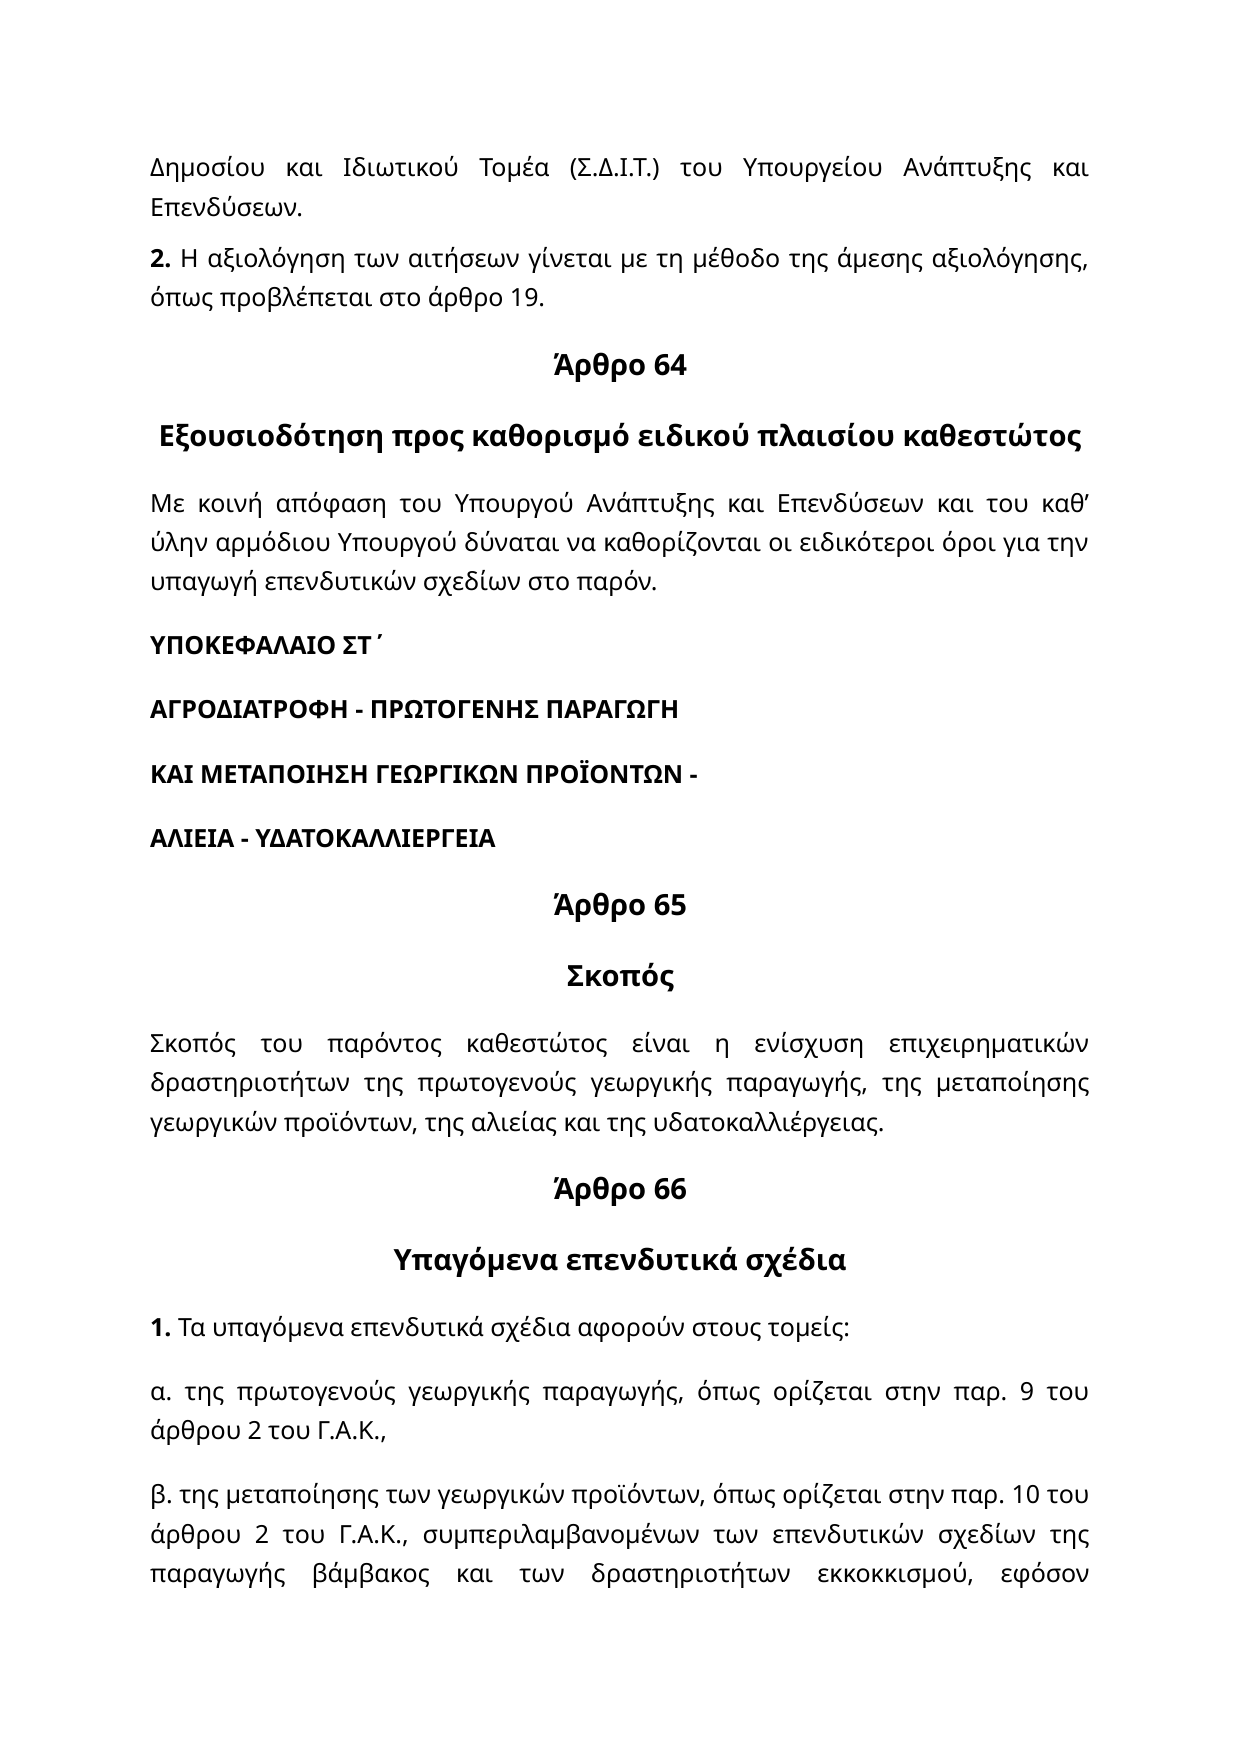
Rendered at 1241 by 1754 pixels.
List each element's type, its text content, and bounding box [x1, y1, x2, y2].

subtitle Άρθρο 64 [150, 344, 1090, 384]
text 1. Τα υπαγόμενα επενδυτικά σχέδια αφορούν στους τομείς: [150, 1309, 1090, 1344]
subtitle Σκοπός [150, 955, 1090, 995]
subtitle Άρθρο 66 [150, 1168, 1090, 1208]
text Με κοινή απόφαση του Υπουργού Ανάπτυξης και Επενδύσεων και του καθ’ ύλην αρμόδιου Υπουργού δύναται να καθορίζονται οι ειδικότεροι όροι για την υπαγωγή επενδυτικών σχεδίων στο παρόν. [150, 485, 1090, 598]
text α. της πρωτογενούς γεωργικής παραγωγής, όπως ορίζεται στην παρ. 9 του άρθρου 2 του Γ.Α.Κ., [150, 1374, 1090, 1447]
text ΥΠΟΚΕΦΑΛΑΙΟ ΣΤ΄ [150, 628, 1090, 662]
text Δημοσίου και Ιδιωτικού Τομέα (Σ.Δ.Ι.Τ.) του Υπουργείου Ανάπτυξης και Επενδύσεων. [150, 150, 1090, 223]
text ΚΑΙ ΜΕΤΑΠΟΙΗΣΗ ΓΕΩΡΓΙΚΩΝ ΠΡΟΪΟΝΤΩΝ - [150, 756, 1090, 790]
text 2. Η αξιολόγηση των αιτήσεων γίνεται με τη μέθοδο της άμεσης αξιολόγησης, όπως προβλέπεται στο άρθρο 19. [150, 241, 1090, 314]
text Σκοπός του παρόντος καθεστώτος είναι η ενίσχυση επιχειρηματικών δραστηριοτήτων της πρωτογενούς γεωργικής παραγωγής, της μεταποίησης γεωργικών προϊόντων, της αλιείας και της υδατοκαλλιέργειας. [150, 1026, 1090, 1138]
subtitle Άρθρο 65 [150, 884, 1090, 924]
text β. της μεταποίησης των γεωργικών προϊόντων, όπως ορίζεται στην παρ. 10 του άρθρου 2 του Γ.Α.Κ., συμπεριλαμβανομένων των επενδυτικών σχεδίων της παραγωγής βάμβακος και των δραστηριοτήτων εκκοκκισμού, εφόσον [150, 1477, 1090, 1589]
text ΑΛΙΕΙΑ - ΥΔΑΤΟΚΑΛΛΙΕΡΓΕΙΑ [150, 820, 1090, 854]
subtitle Υπαγόμενα επενδυτικά σχέδια [150, 1239, 1090, 1279]
text ΑΓΡΟΔΙΑΤΡΟΦΗ - ΠΡΩΤΟΓΕΝΗΣ ΠΑΡΑΓΩΓΗ [150, 692, 1090, 726]
subtitle Εξουσιοδότηση προς καθορισμό ειδικού πλαισίου καθεστώτος [150, 415, 1090, 454]
